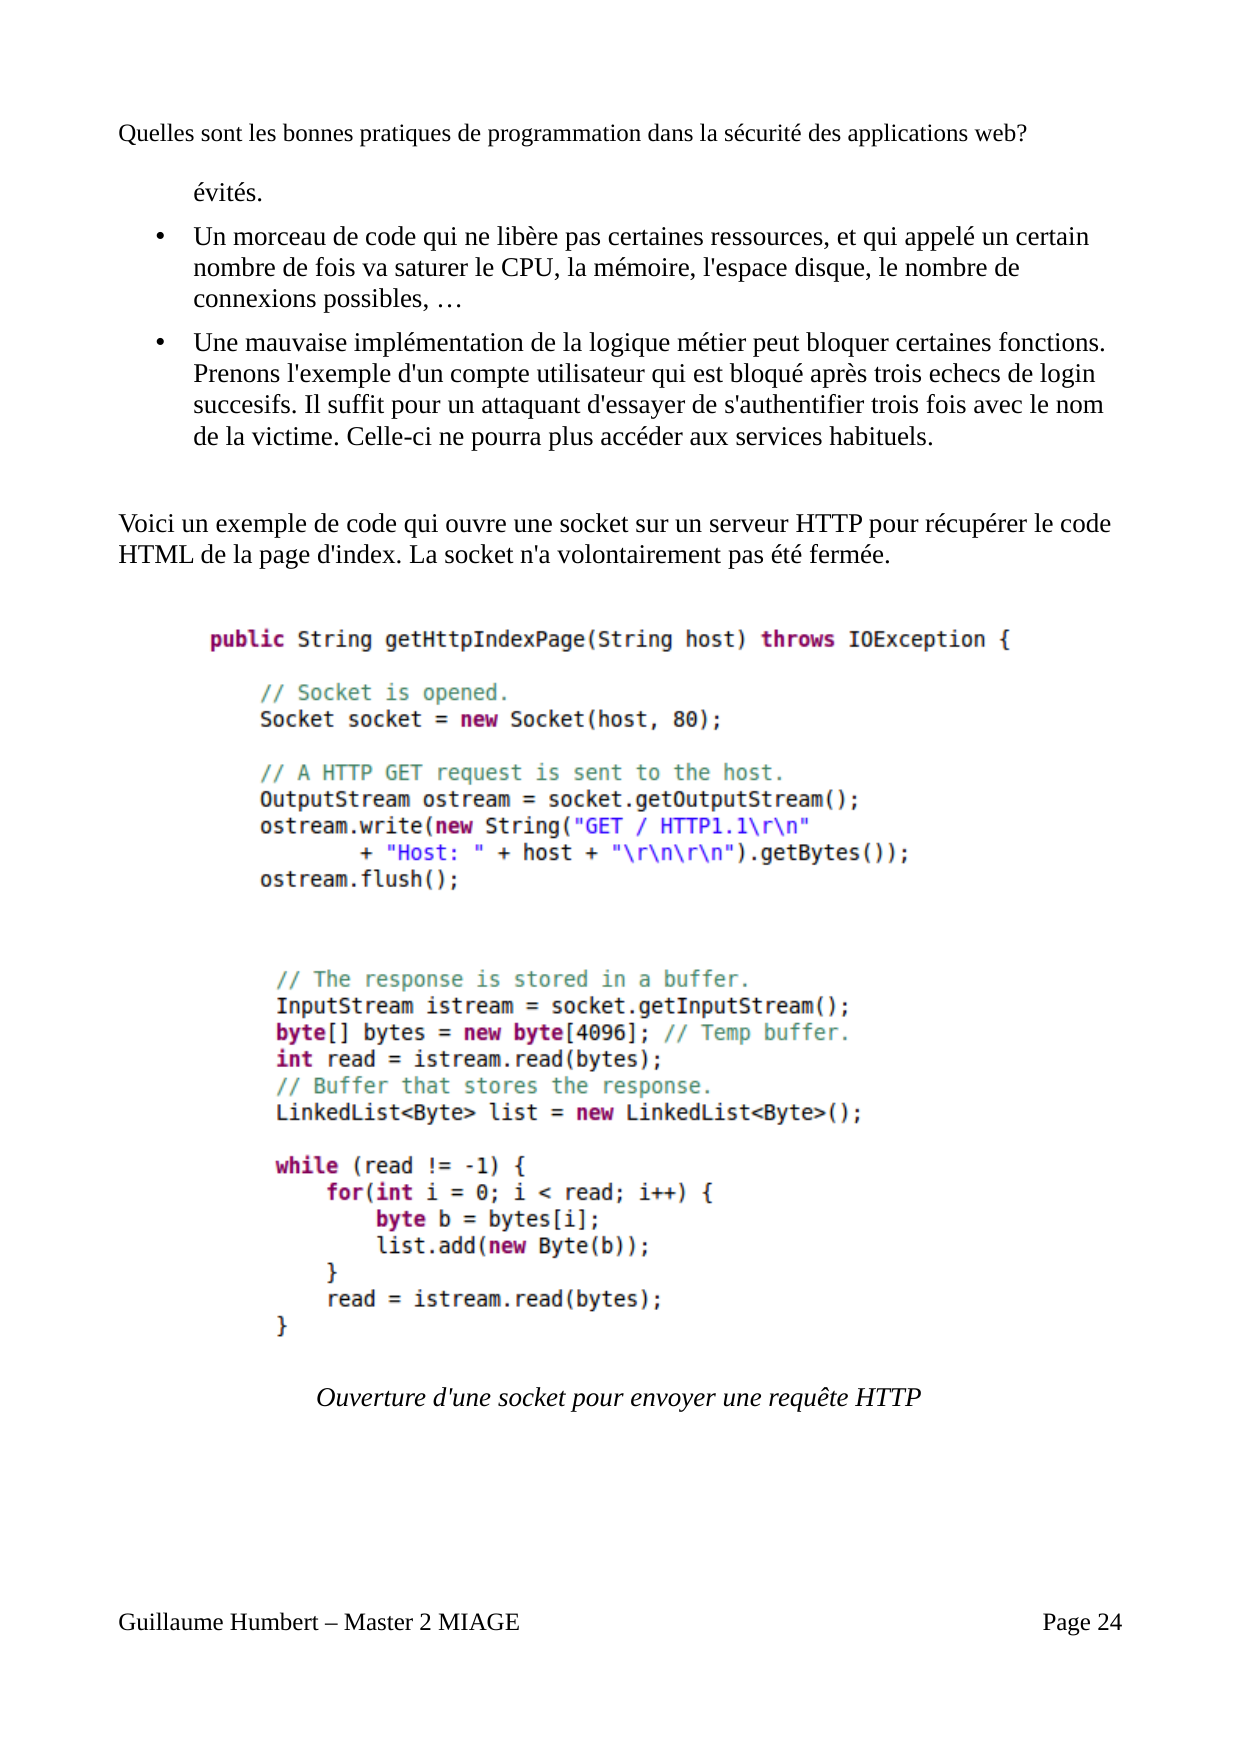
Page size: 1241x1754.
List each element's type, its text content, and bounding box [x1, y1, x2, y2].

list évités. [156, 176, 1122, 207]
picture [223, 962, 1017, 1357]
list Un morceau de code qui ne libère pas certaines ressources, et qui appelé un certain nombre de fois va saturer le CPU, la mémoire, l'espace disque, le nombre de connexions possibles, … [156, 220, 1122, 313]
list Une mauvaise implémentation de la logique métier peut bloquer certaines fonctions. Prenons l'exemple d'un compte utilisateur qui est bloqué après trois echecs de login succesifs. Il suffit pour un attaquant d'essayer de s'authentifier trois fois avec le nom de la victime. Celle-ci ne pourra plus accéder aux services habituels. [156, 326, 1122, 451]
picture [207, 623, 1033, 909]
text Voici un exemple de code qui ouvre une socket sur un serveur HTTP pour récupérer le code HTML de la page d'index. La socket n'a volontairement pas été fermée. [118, 507, 1122, 569]
text Ouverture d'une socket pour envoyer une requête HTTP [118, 1381, 1122, 1413]
